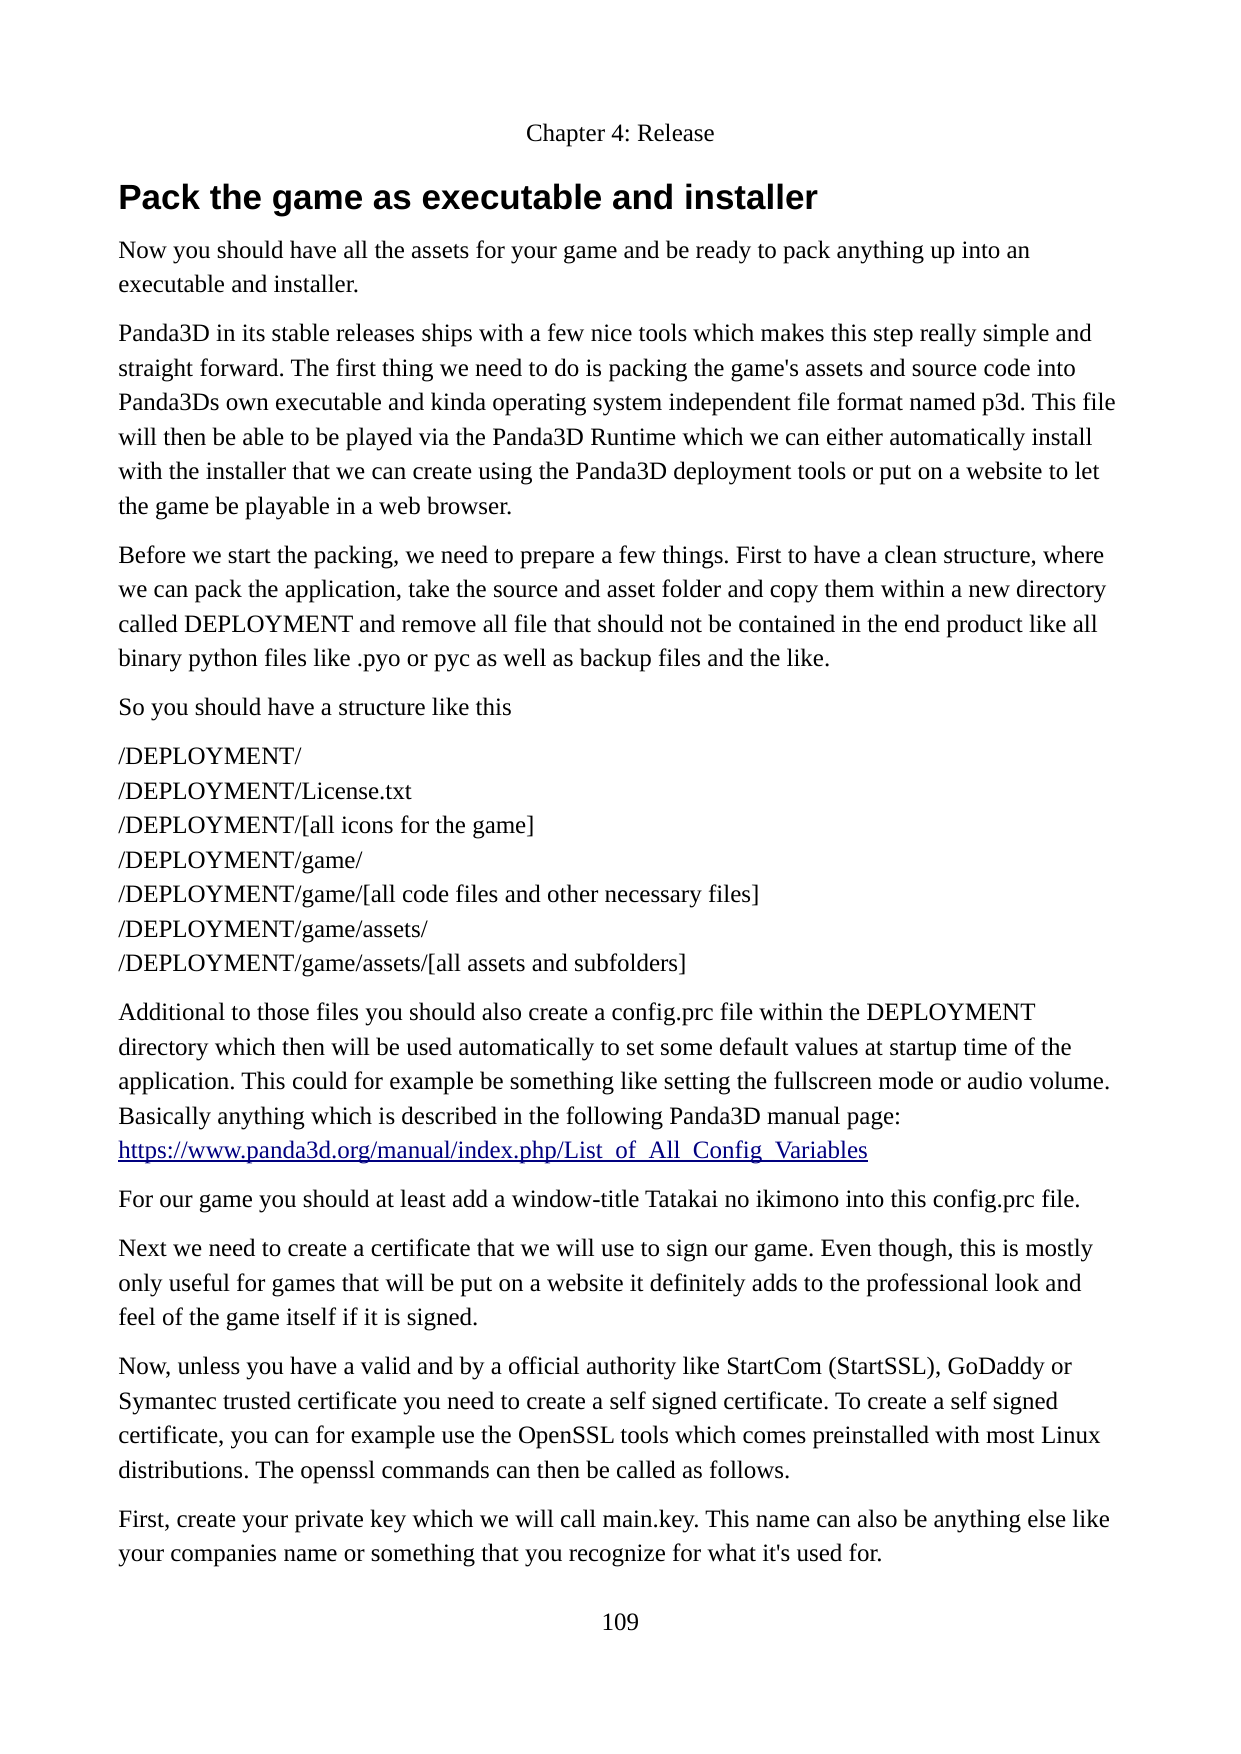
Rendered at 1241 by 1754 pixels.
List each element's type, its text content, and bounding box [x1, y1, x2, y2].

text Panda3D in its stable releases ships with a few nice tools which makes this step really simple and straight forward. The first thing we need to do is packing the game's assets and source code into Panda3Ds own executable and kinda operating system independent file format named p3d. This file will then be able to be played via the Panda3D Runtime which we can either automatically install with the installer that we can create using the Panda3D deployment tools or put on a website to let the game be playable in a web browser. [118, 318, 1122, 519]
text First, create your private key which we will call main.key. This name can also be anything else like your companies name or something that you recognize for what it's used for. [118, 1504, 1122, 1567]
text Additional to those files you should also create a config.prc file within the DEPLOYMENT directory which then will be used automatically to set some default values at startup time of the application. This could for example be something like setting the fullscreen mode or audio volume. Basically anything which is described in the following Panda3D manual page: https://www.panda3d.org/manual/index.php/List_of_All_Config_Variables [118, 997, 1122, 1164]
text So you should have a structure like this [118, 692, 1122, 721]
text Next we need to create a certificate that we will use to sign our game. Even though, this is mostly only useful for games that will be put on a website it definitely adds to the professional look and feel of the game itself if it is signed. [118, 1233, 1122, 1331]
text Now, unless you have a valid and by a official authority like StartCom (StartSSL), GoDaddy or Symantec trusted certificate you need to create a self signed certificate. To create a self signed certificate, you can for example use the OpenSSL tools which comes preinstalled with most Linux distributions. The openssl commands can then be called as follows. [118, 1351, 1122, 1484]
text /DEPLOYMENT/ /DEPLOYMENT/License.txt /DEPLOYMENT/[all icons for the game] /DEPLOYMENT/game/ /DEPLOYMENT/game/[all code files and other necessary files] /DEPLOYMENT/game/assets/ /DEPLOYMENT/game/assets/[all assets and subfolders] [118, 741, 1122, 977]
text For our game you should at least add a window-title Tatakai no ikimono into this config.prc file. [118, 1184, 1122, 1213]
subtitle Pack the game as executable and installer [118, 176, 1122, 217]
text Now you should have all the assets for your game and be ready to pack anything up into an executable and installer. [118, 235, 1122, 298]
text Before we start the packing, we need to prepare a few things. First to have a clean structure, where we can pack the application, take the source and asset folder and copy them within a new directory called DEPLOYMENT and remove all file that should not be contained in the end product like all binary python files like .pyo or pyc as well as backup files and the like. [118, 540, 1122, 672]
